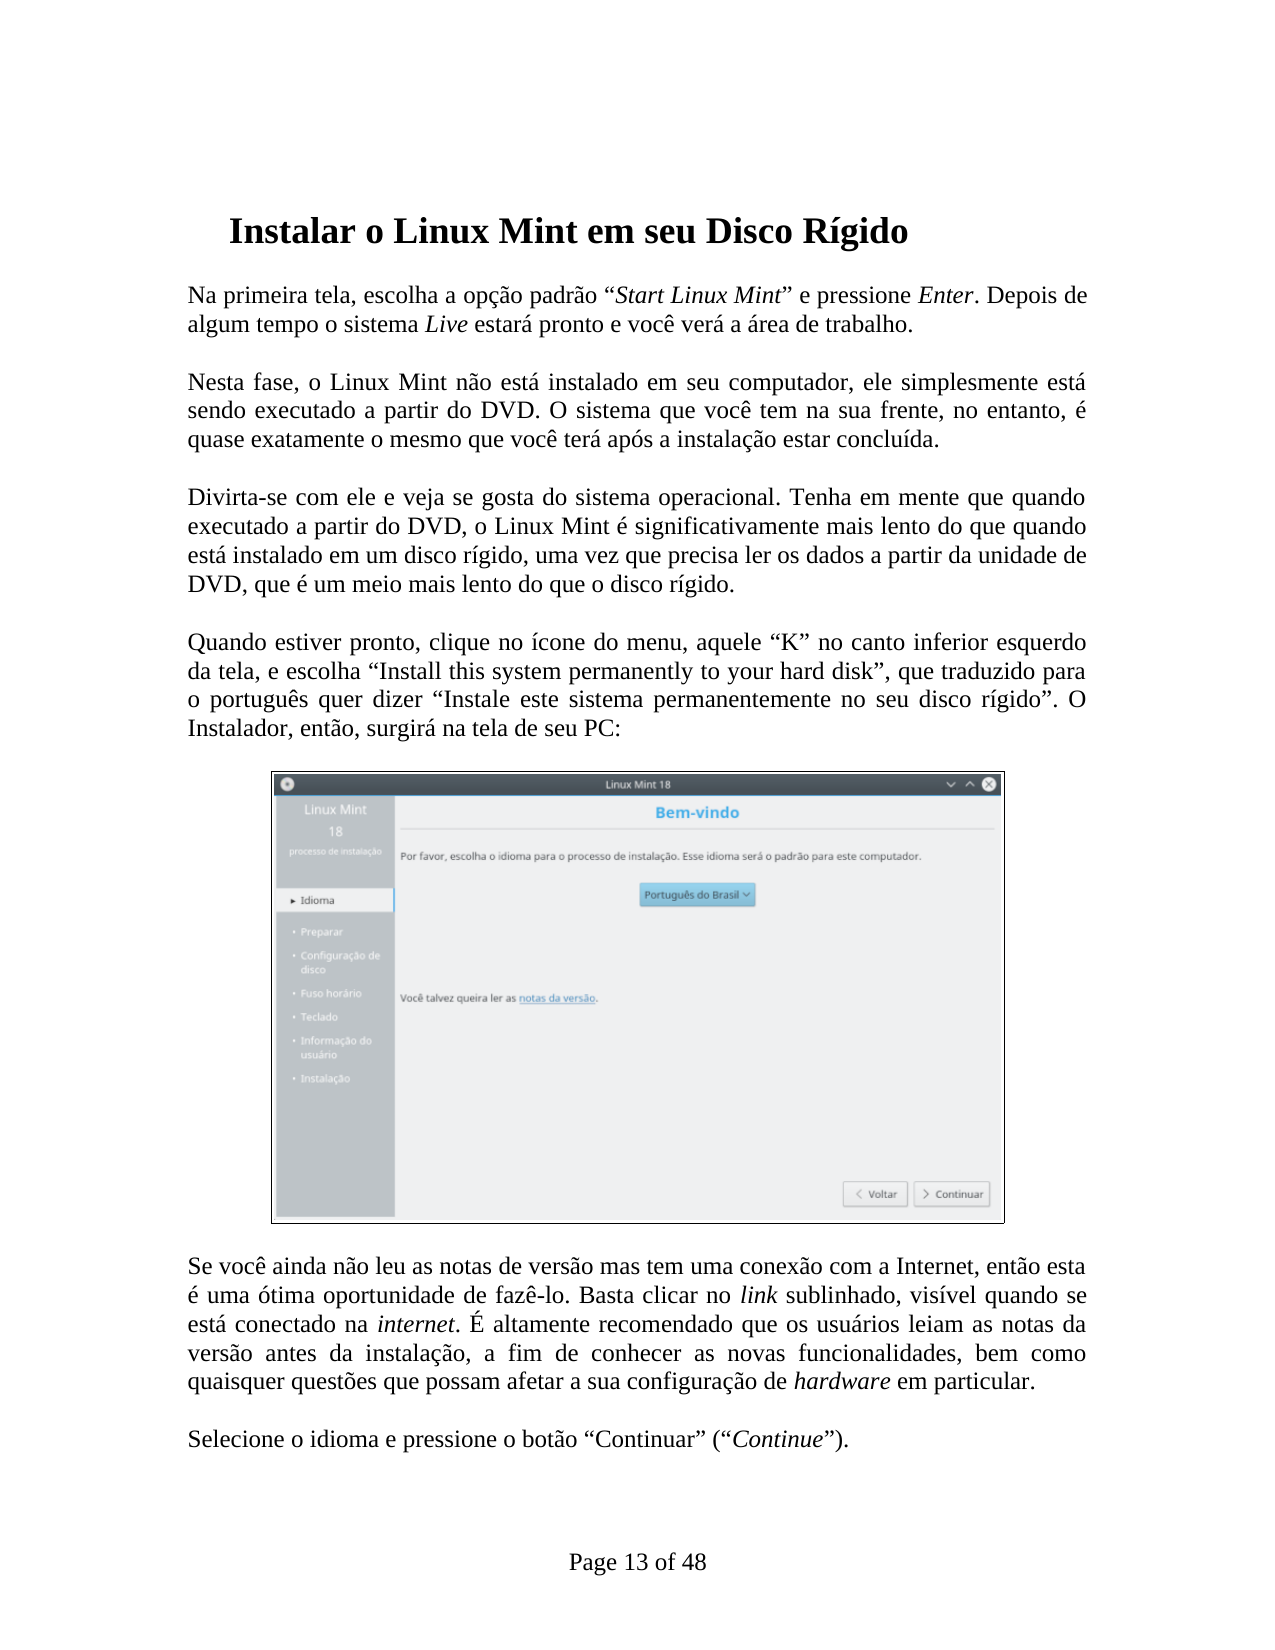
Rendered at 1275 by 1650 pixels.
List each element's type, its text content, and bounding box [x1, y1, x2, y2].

text Selecione o idioma e pressione o botão “Continuar” (“Continue”). [187, 1424, 1087, 1453]
text Nesta fase, o Linux Mint não está instalado em seu computador, ele simplesmente está sendo executado a partir do DVD. O sistema que você tem na sua frente, no entanto, é quase exatamente o mesmo que você terá após a instalação estar concluída. [187, 367, 1087, 453]
picture [274, 774, 1001, 1220]
text Divirta-se com ele e veja se gosta do sistema operacional. Tenha em mente que quando executado a partir do DVD, o Linux Mint é significativamente mais lento do que quando está instalado em um disco rígido, uma vez que precisa ler os dados a partir da unidade de DVD, que é um meio mais lento do que o disco rígido. [187, 482, 1087, 597]
text Na primeira tela, escolha a opção padrão “Start Linux Mint” e pressione Enter. Depois de algum tempo o sistema Live estará pronto e você verá a área de trabalho. [187, 281, 1087, 338]
subtitle Instalar o Linux Mint em seu Disco Rígido [187, 208, 1087, 251]
text Se você ainda não leu as notas de versão mas tem uma conexão com a Internet, então esta é uma ótima oportunidade de fazê-lo. Basta clicar no link sublinhado, visível quando se está conectado na internet. É altamente recomendado que os usuários leiam as notas da versão antes da instalação, a fim de conhecer as novas funcionalidades, bem como quaisquer questões que possam afetar a sua configuração de hardware em particular. [187, 1251, 1087, 1395]
text Quando estiver pronto, clique no ícone do menu, aquele “K” no canto inferior esquerdo da tela, e escolha “Install this system permanently to your hard disk”, que traduzido para o português quer dizer “Instale este sistema permanentemente no seu disco rígido”. O Instalador, então, surgirá na tela de seu PC: [187, 627, 1087, 742]
